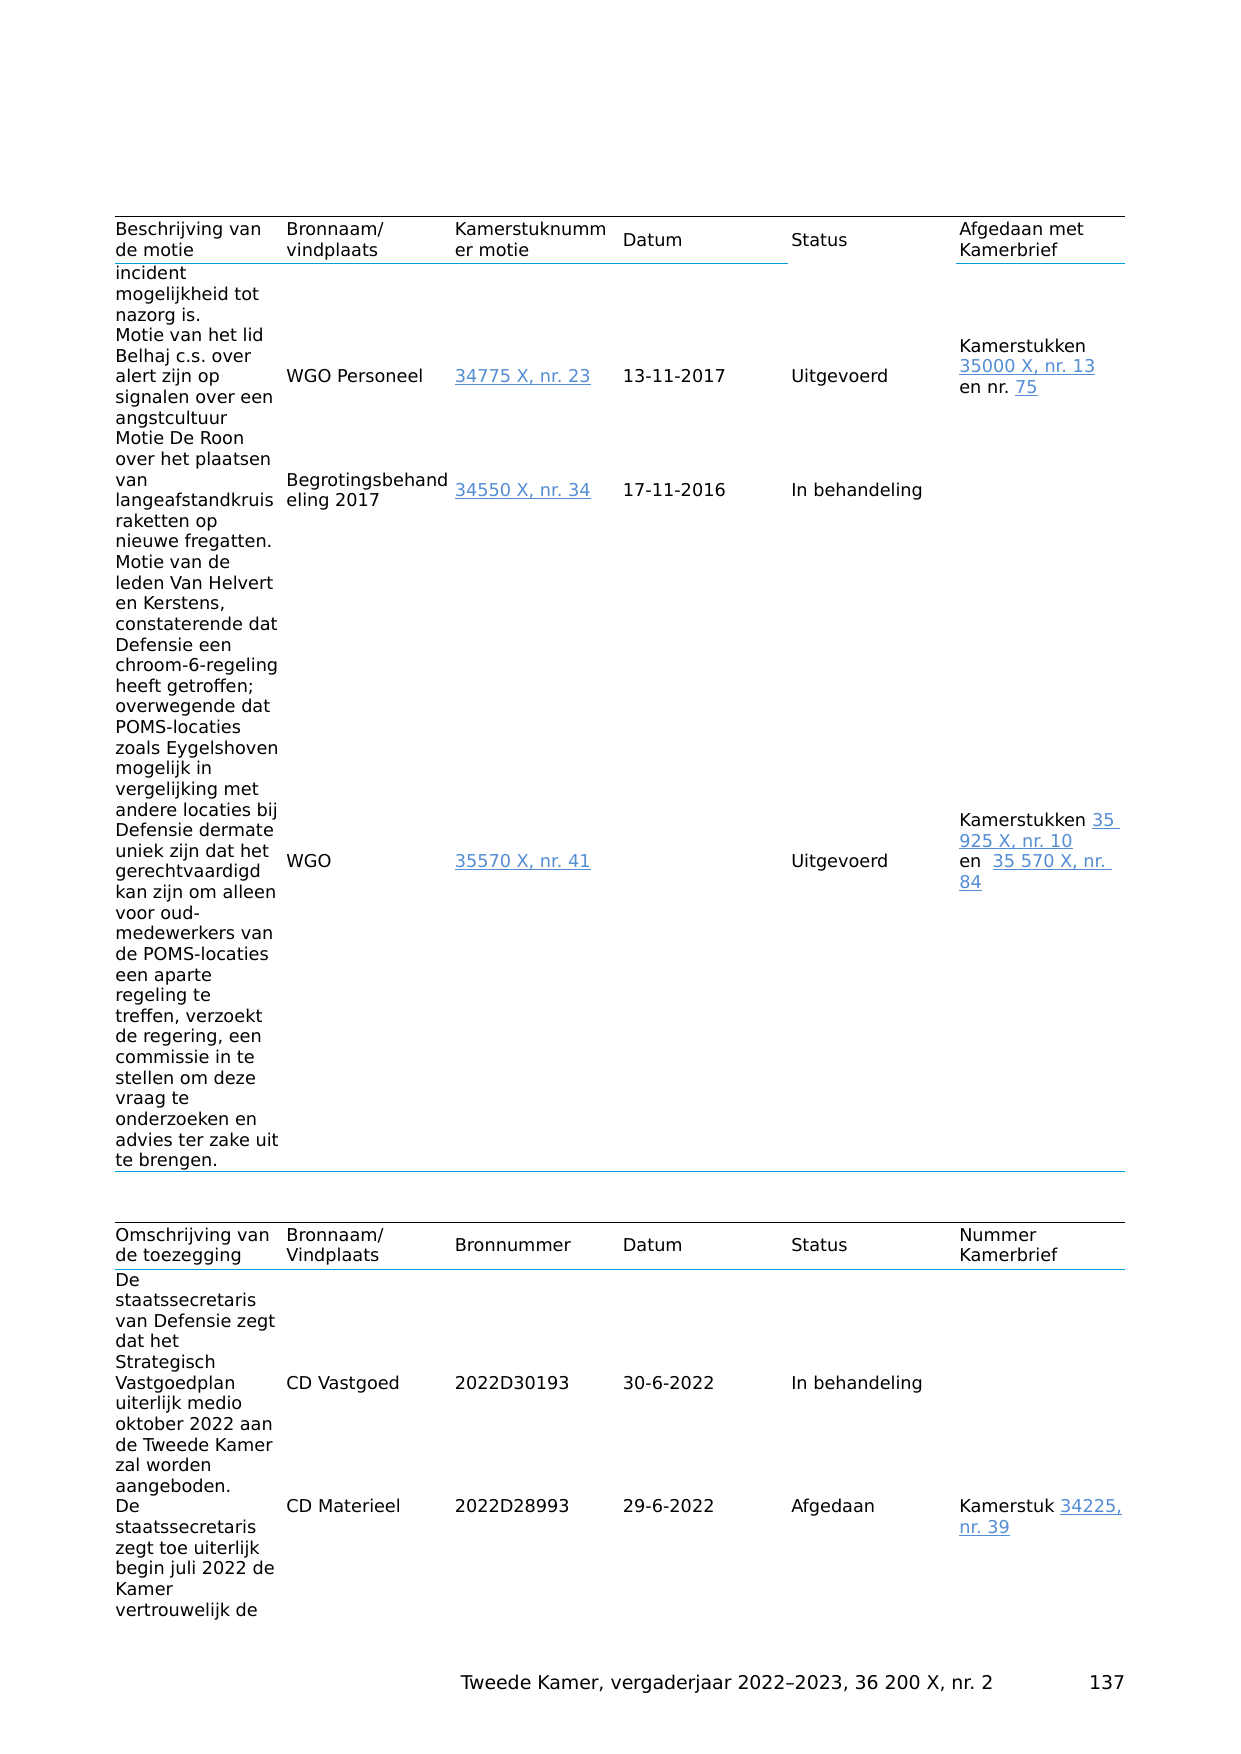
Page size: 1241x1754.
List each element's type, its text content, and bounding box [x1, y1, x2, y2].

table_cell 2022D28993 [452, 1496, 620, 1620]
table_cell Uitgevoerd [788, 552, 956, 1171]
table_cell 17-11-2016 [620, 428, 788, 552]
table_cell Bronnummer [452, 1223, 620, 1269]
table_cell [283, 264, 452, 325]
table_cell Datum [620, 1223, 788, 1269]
table_cell Motie De Roon over het plaatsen van langeafstandkruisraketten op nieuwe fregatten. [115, 428, 283, 552]
table_cell CD Vastgoed [283, 1270, 452, 1496]
table_cell [788, 263, 956, 325]
table_cell Kamerstukken 35 925 X, nr. 10 en 35 570 X, nr. 84 [956, 552, 1125, 1171]
table_cell 29-6-2022 [620, 1496, 788, 1620]
table_cell [956, 428, 1125, 552]
table_cell Uitgevoerd [788, 325, 956, 428]
table_cell WGO [283, 552, 452, 1171]
table_cell 34550 X, nr. 34 [452, 428, 620, 552]
table_cell ​Kamerstukken 35000 X, nr. 13 en nr. 75 [956, 325, 1125, 428]
table_cell Status [788, 1223, 956, 1269]
table_cell Begrotingsbehandeling 2017 [283, 428, 452, 552]
table_cell De staatssecretaris zegt toe uiterlijk begin juli 2022 de Kamer vertrouwelijk de [115, 1496, 283, 1620]
table_cell Motie van de leden Van Helvert en Kerstens, constaterende dat Defensie een chroom-6-regeling heeft getroffen; overwegende dat POMS-locaties zoals Eygelshoven mogelijk in vergelijking met andere locaties bij Defensie dermate uniek zijn dat het gerechtvaardigd kan zijn om alleen voor oud-medewerkers van de POMS-locaties een aparte regeling te treffen, verzoekt de regering, een commissie in te stellen om deze vraag te onderzoeken en advies ter zake uit te brengen. [115, 552, 283, 1171]
table_cell incident mogelijkheid tot nazorg is. [115, 264, 283, 325]
table_cell [620, 264, 788, 325]
table_cell [956, 1270, 1125, 1496]
table_header Tabel 52 Door de Staten-Generaal aanvaarde moties [115, 191, 1125, 216]
table_cell In behandeling [788, 1270, 956, 1496]
table_cell Nummer Kamerbrief [956, 1223, 1125, 1269]
table_cell [452, 264, 620, 325]
table_cell Bronnaam/ Vindplaats [283, 1223, 452, 1269]
table_cell 34775 X, nr. 23 [452, 325, 620, 428]
table_header Tabel 53 Door bewindslieden gedane toezeggingen [115, 1196, 1125, 1221]
table_cell WGO Personeel [283, 325, 452, 428]
table_cell Datum [620, 217, 788, 263]
table_cell 2022D30193 [452, 1270, 620, 1496]
table_cell Motie van het lid Belhaj c.s. over alert zijn op signalen over een angstcultuur [115, 325, 283, 428]
table_cell Bronnaam/ vindplaats [283, 217, 452, 263]
table_cell Beschrijving van de motie [115, 217, 283, 263]
table_cell Omschrijving van de toezegging [115, 1223, 283, 1269]
table_cell 13-11-2017 [620, 325, 788, 428]
table_cell Afgedaan [788, 1496, 956, 1620]
table_cell Afgedaan met Kamerbrief [956, 217, 1125, 263]
table_cell Kamerstuk 34225, nr. 39 [956, 1496, 1125, 1620]
table_cell CD Materieel [283, 1496, 452, 1620]
table_cell ​De staatssecretaris van Defensie zegt dat het Strategisch Vastgoedplan uiterlijk medio oktober 2022 aan de Tweede Kamer zal worden aangeboden. [115, 1270, 283, 1496]
table_cell Kamerstuknummer motie [452, 217, 620, 263]
table_cell In behandeling [788, 428, 956, 552]
table_cell Status [788, 217, 956, 263]
table_cell [620, 552, 788, 1171]
table_cell 30-6-2022 [620, 1270, 788, 1496]
table_cell [956, 264, 1125, 325]
table_cell 35570 X, nr. 41 [452, 552, 620, 1171]
